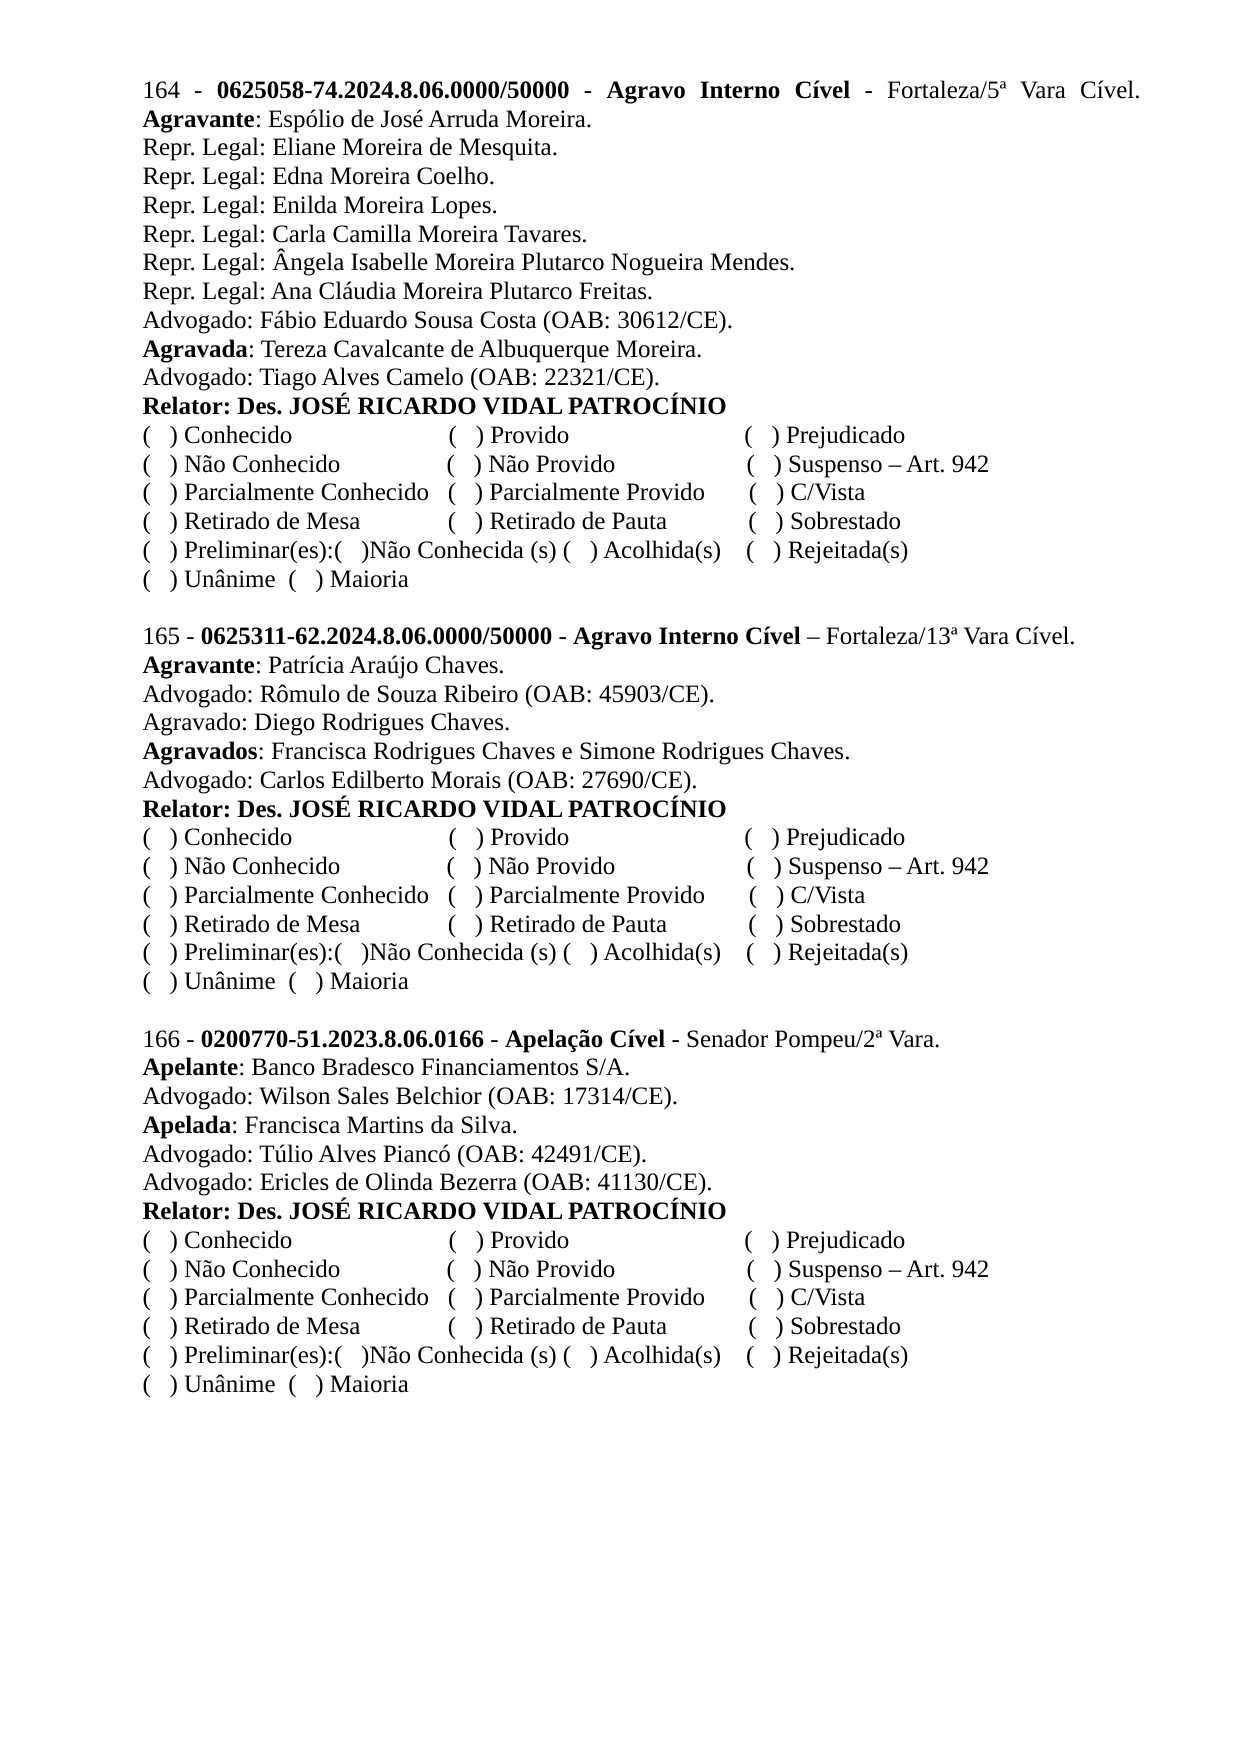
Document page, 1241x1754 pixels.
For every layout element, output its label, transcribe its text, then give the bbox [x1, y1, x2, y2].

text Repr. Legal: Carla Camilla Moreira Tavares. [142, 219, 1141, 247]
text Agravado: Diego Rodrigues Chaves. [142, 707, 1141, 736]
text ( ) Parcialmente Conhecido ( ) Parcialmente Provido ( ) C/Vista [142, 1282, 1158, 1311]
text ( ) Conhecido ( ) Provido ( ) Prejudicado [142, 1225, 1141, 1254]
text Repr. Legal: Enilda Moreira Lopes. [142, 190, 1141, 219]
text ( ) Unânime ( ) Maioria [142, 966, 1158, 995]
text ( ) Parcialmente Conhecido ( ) Parcialmente Provido ( ) C/Vista [142, 477, 1158, 506]
text Relator: Des. JOSÉ RICARDO VIDAL PATROCÍNIO [142, 1196, 1141, 1225]
text Agravada: Tereza Cavalcante de Albuquerque Moreira. [142, 334, 1141, 362]
text Agravante: Patrícia Araújo Chaves. [142, 650, 1141, 679]
text ( ) Não Conhecido ( ) Não Provido ( ) Suspenso – Art. 942 [142, 449, 1158, 477]
text Repr. Legal: Ana Cláudia Moreira Plutarco Freitas. [142, 276, 1141, 305]
text 166 - 0200770-51.2023.8.06.0166 - Apelação Cível - Senador Pompeu/2ª Vara. [142, 1024, 1141, 1052]
text ( ) Não Conhecido ( ) Não Provido ( ) Suspenso – Art. 942 [142, 851, 1158, 880]
text ( ) Retirado de Mesa ( ) Retirado de Pauta ( ) Sobrestado [142, 1311, 1158, 1340]
text Advogado: Rômulo de Souza Ribeiro (OAB: 45903/CE). [142, 679, 1141, 707]
text Advogado: Carlos Edilberto Morais (OAB: 27690/CE). [142, 765, 1141, 794]
text Repr. Legal: Edna Moreira Coelho. [142, 161, 1141, 190]
text Advogado: Túlio Alves Piancó (OAB: 42491/CE). [142, 1139, 1141, 1167]
text Apelada: Francisca Martins da Silva. [142, 1110, 1141, 1139]
text Advogado: Ericles de Olinda Bezerra (OAB: 41130/CE). [142, 1167, 1141, 1196]
text ( ) Preliminar(es):( )Não Conhecida (s) ( ) Acolhida(s) ( ) Rejeitada(s) [142, 535, 1158, 564]
text Relator: Des. JOSÉ RICARDO VIDAL PATROCÍNIO [142, 391, 1141, 420]
text ( ) Preliminar(es):( )Não Conhecida (s) ( ) Acolhida(s) ( ) Rejeitada(s) [142, 1340, 1158, 1369]
text Agravados: Francisca Rodrigues Chaves e Simone Rodrigues Chaves. [142, 736, 1141, 765]
text Advogado: Wilson Sales Belchior (OAB: 17314/CE). [142, 1081, 1141, 1110]
text Advogado: Fábio Eduardo Sousa Costa (OAB: 30612/CE). [142, 305, 1141, 334]
text Advogado: Tiago Alves Camelo (OAB: 22321/CE). [142, 362, 1141, 391]
text Repr. Legal: Ângela Isabelle Moreira Plutarco Nogueira Mendes. [142, 247, 1141, 276]
text ( ) Unânime ( ) Maioria [142, 1369, 1158, 1397]
text 165 - 0625311-62.2024.8.06.0000/50000 - Agravo Interno Cível – Fortaleza/13ª Vara Cível. [142, 621, 1141, 650]
text 164 - 0625058-74.2024.8.06.0000/50000 - Agravo Interno Cível - Fortaleza/5ª Vara Cível. Agravante: Espólio de José Arruda Moreira. [142, 75, 1141, 132]
text ( ) Parcialmente Conhecido ( ) Parcialmente Provido ( ) C/Vista [142, 880, 1158, 909]
text ( ) Conhecido ( ) Provido ( ) Prejudicado [142, 822, 1141, 851]
text ( ) Retirado de Mesa ( ) Retirado de Pauta ( ) Sobrestado [142, 909, 1158, 937]
text ( ) Retirado de Mesa ( ) Retirado de Pauta ( ) Sobrestado [142, 506, 1158, 535]
text ( ) Conhecido ( ) Provido ( ) Prejudicado [142, 420, 1141, 449]
text Apelante: Banco Bradesco Financiamentos S/A. [142, 1052, 1141, 1081]
text ( ) Preliminar(es):( )Não Conhecida (s) ( ) Acolhida(s) ( ) Rejeitada(s) [142, 937, 1158, 966]
text Relator: Des. JOSÉ RICARDO VIDAL PATROCÍNIO [142, 794, 1141, 822]
text ( ) Não Conhecido ( ) Não Provido ( ) Suspenso – Art. 942 [142, 1254, 1158, 1282]
text ( ) Unânime ( ) Maioria [142, 564, 1158, 592]
text Repr. Legal: Eliane Moreira de Mesquita. [142, 132, 1141, 161]
